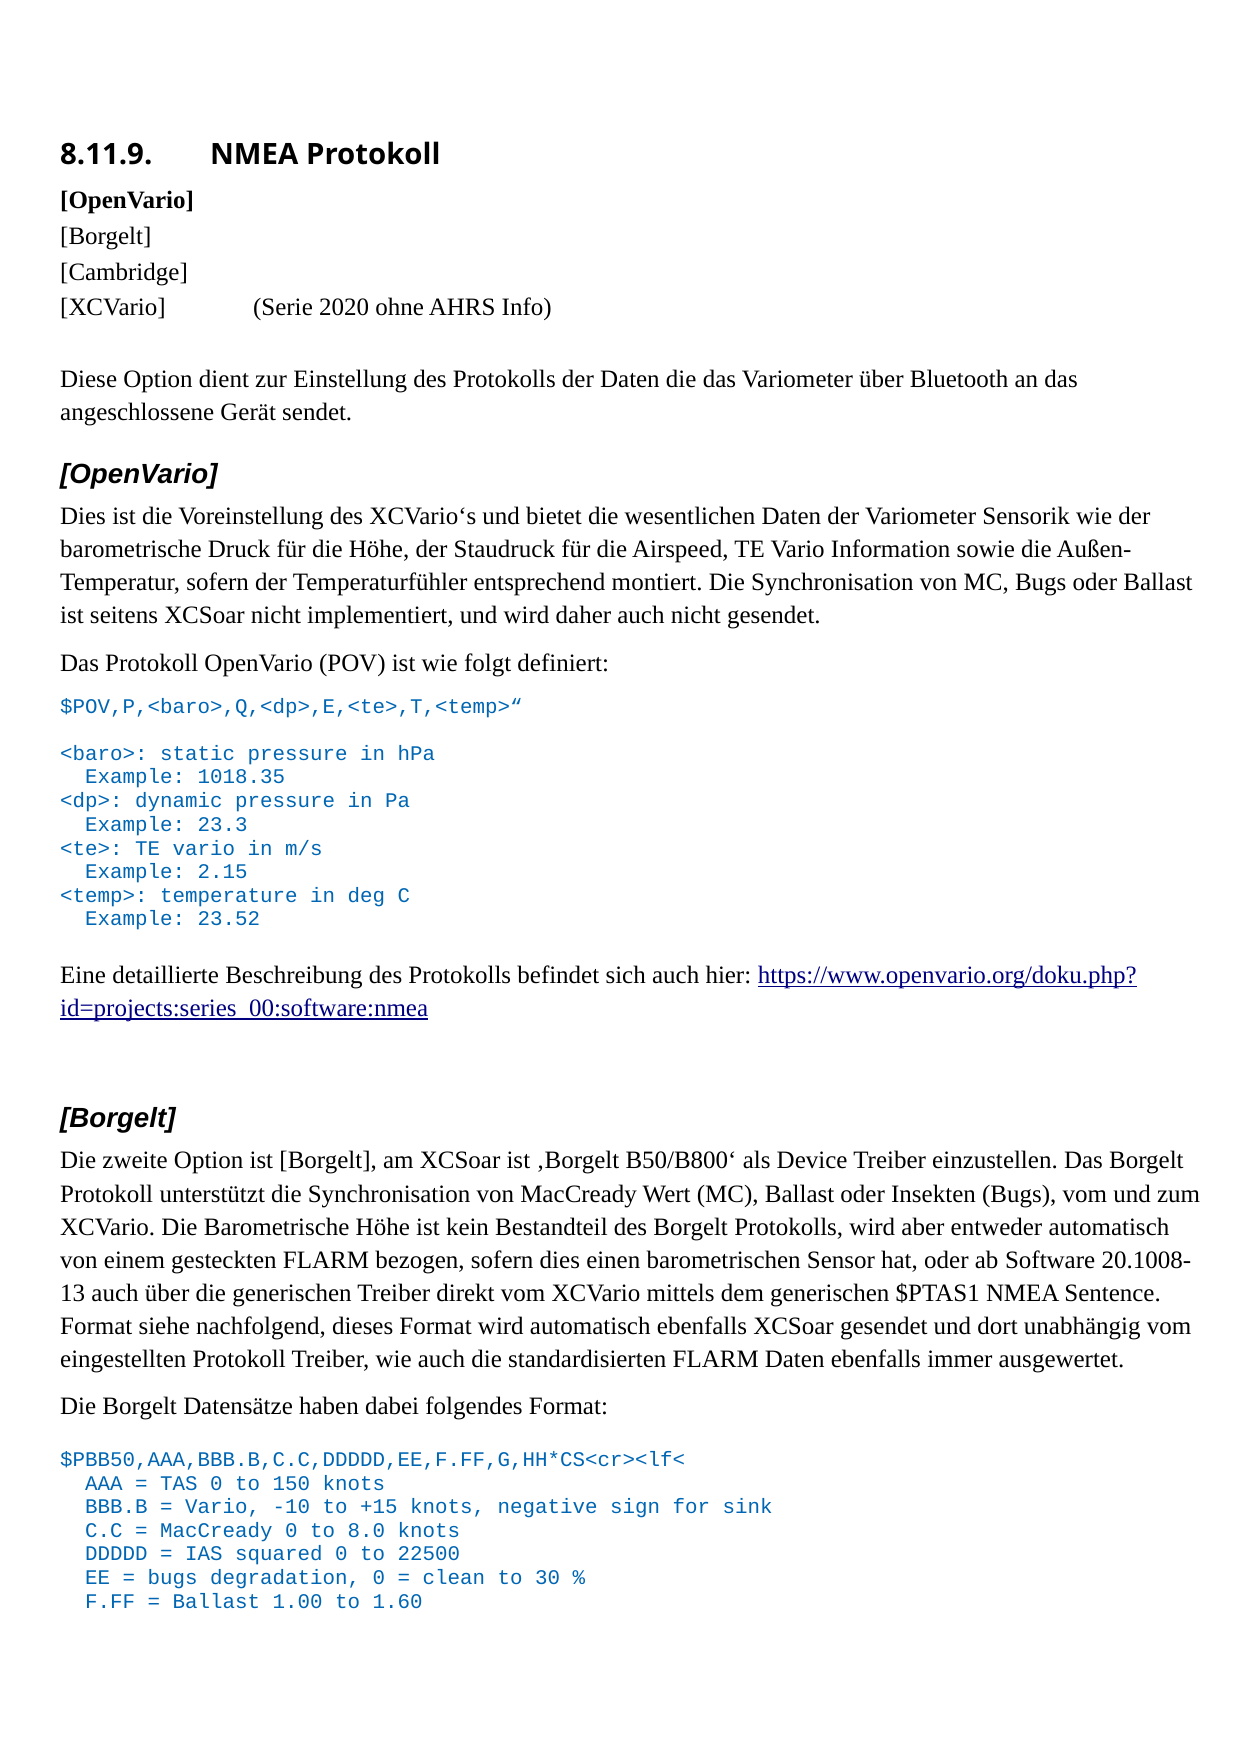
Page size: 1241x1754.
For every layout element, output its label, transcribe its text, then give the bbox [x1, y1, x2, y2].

text F.FF = Ballast 1.00 to 1.60 [60, 1591, 1207, 1614]
text <baro>: static pressure in hPa [60, 743, 1207, 767]
text EE = bugs degradation, 0 = clean to 30 % [60, 1567, 1207, 1591]
text Example: 1018.35 [60, 767, 1207, 790]
text Eine detaillierte Beschreibung des Protokolls befindet sich auch hier: https://www.openvario.org/doku.php?id=projects:series_00:software:nmea [60, 961, 1207, 1022]
subtitle [Borgelt] [60, 1101, 1207, 1133]
text <temp>: temperature in deg C [60, 885, 1207, 908]
text Das Protokoll OpenVario (POV) ist wie folgt definiert: [60, 648, 1207, 677]
text Die zweite Option ist [Borgelt], am XCSoar ist ‚Borgelt B50/B800‘ als Device Treiber einzustellen. Das Borgelt Protokoll unterstützt die Synchronisation von MacCready Wert (MC), Ballast oder Insekten (Bugs), vom und zum XCVario. Die Barometrische Höhe ist kein Bestandteil des Borgelt Protokolls, wird aber entweder automatisch von einem gesteckten FLARM bezogen, sofern dies einen barometrischen Sensor hat, oder ab Software 20.1008-13 auch über die generischen Treiber direkt vom XCVario mittels dem generischen $PTAS1 NMEA Sentence. Format siehe nachfolgend, dieses Format wird automatisch ebenfalls XCSoar gesendet und dort unabhängig vom eingestellten Protokoll Treiber, wie auch die standardisierten FLARM Daten ebenfalls immer ausgewertet. [60, 1146, 1207, 1372]
text $PBB50,AAA,BBB.B,C.C,DDDDD,EE,F.FF,G,HH*CS<cr><lf< [60, 1449, 1207, 1472]
text BBB.B = Vario, -10 to +15 knots, negative sign for sink [60, 1496, 1207, 1520]
text Example: 2.15 [60, 861, 1207, 885]
text Diese Option dient zur Einstellung des Protokolls der Daten die das Variometer über Bluetooth an das angeschlossene Gerät sendet. [60, 364, 1207, 426]
text Example: 23.3 [60, 814, 1207, 837]
text $POV,P,<baro>,Q,<dp>,E,<te>,T,<temp>“ [60, 696, 1207, 719]
text [OpenVario] [60, 185, 1207, 214]
text [Borgelt] [60, 221, 1207, 250]
text Die Borgelt Datensätze haben dabei folgendes Format: [60, 1391, 1207, 1420]
text [XCVario] (Serie 2020 ohne AHRS Info) [60, 292, 1207, 321]
text C.C = MacCready 0 to 8.0 knots [60, 1520, 1207, 1543]
text Dies ist die Voreinstellung des XCVario‘s und bietet die wesentlichen Daten der Variometer Sensorik wie der barometrische Druck für die Höhe, der Staudruck für die Airspeed, TE Vario Information sowie die Außen-Temperatur, sofern der Temperaturfühler entsprechend montiert. Die Synchronisation von MC, Bugs oder Ballast ist seitens XCSoar nicht implementiert, und wird daher auch nicht gesendet. [60, 501, 1207, 629]
text [Cambridge] [60, 257, 1207, 285]
text <te>: TE vario in m/s [60, 837, 1207, 861]
text AAA = TAS 0 to 150 knots [60, 1472, 1207, 1496]
subtitle [OpenVario] [60, 457, 1207, 489]
subtitle NMEA Protokoll [60, 133, 1207, 173]
text DDDDD = IAS squared 0 to 22500 [60, 1543, 1207, 1567]
text <dp>: dynamic pressure in Pa [60, 790, 1207, 814]
text Example: 23.52 [60, 908, 1207, 932]
